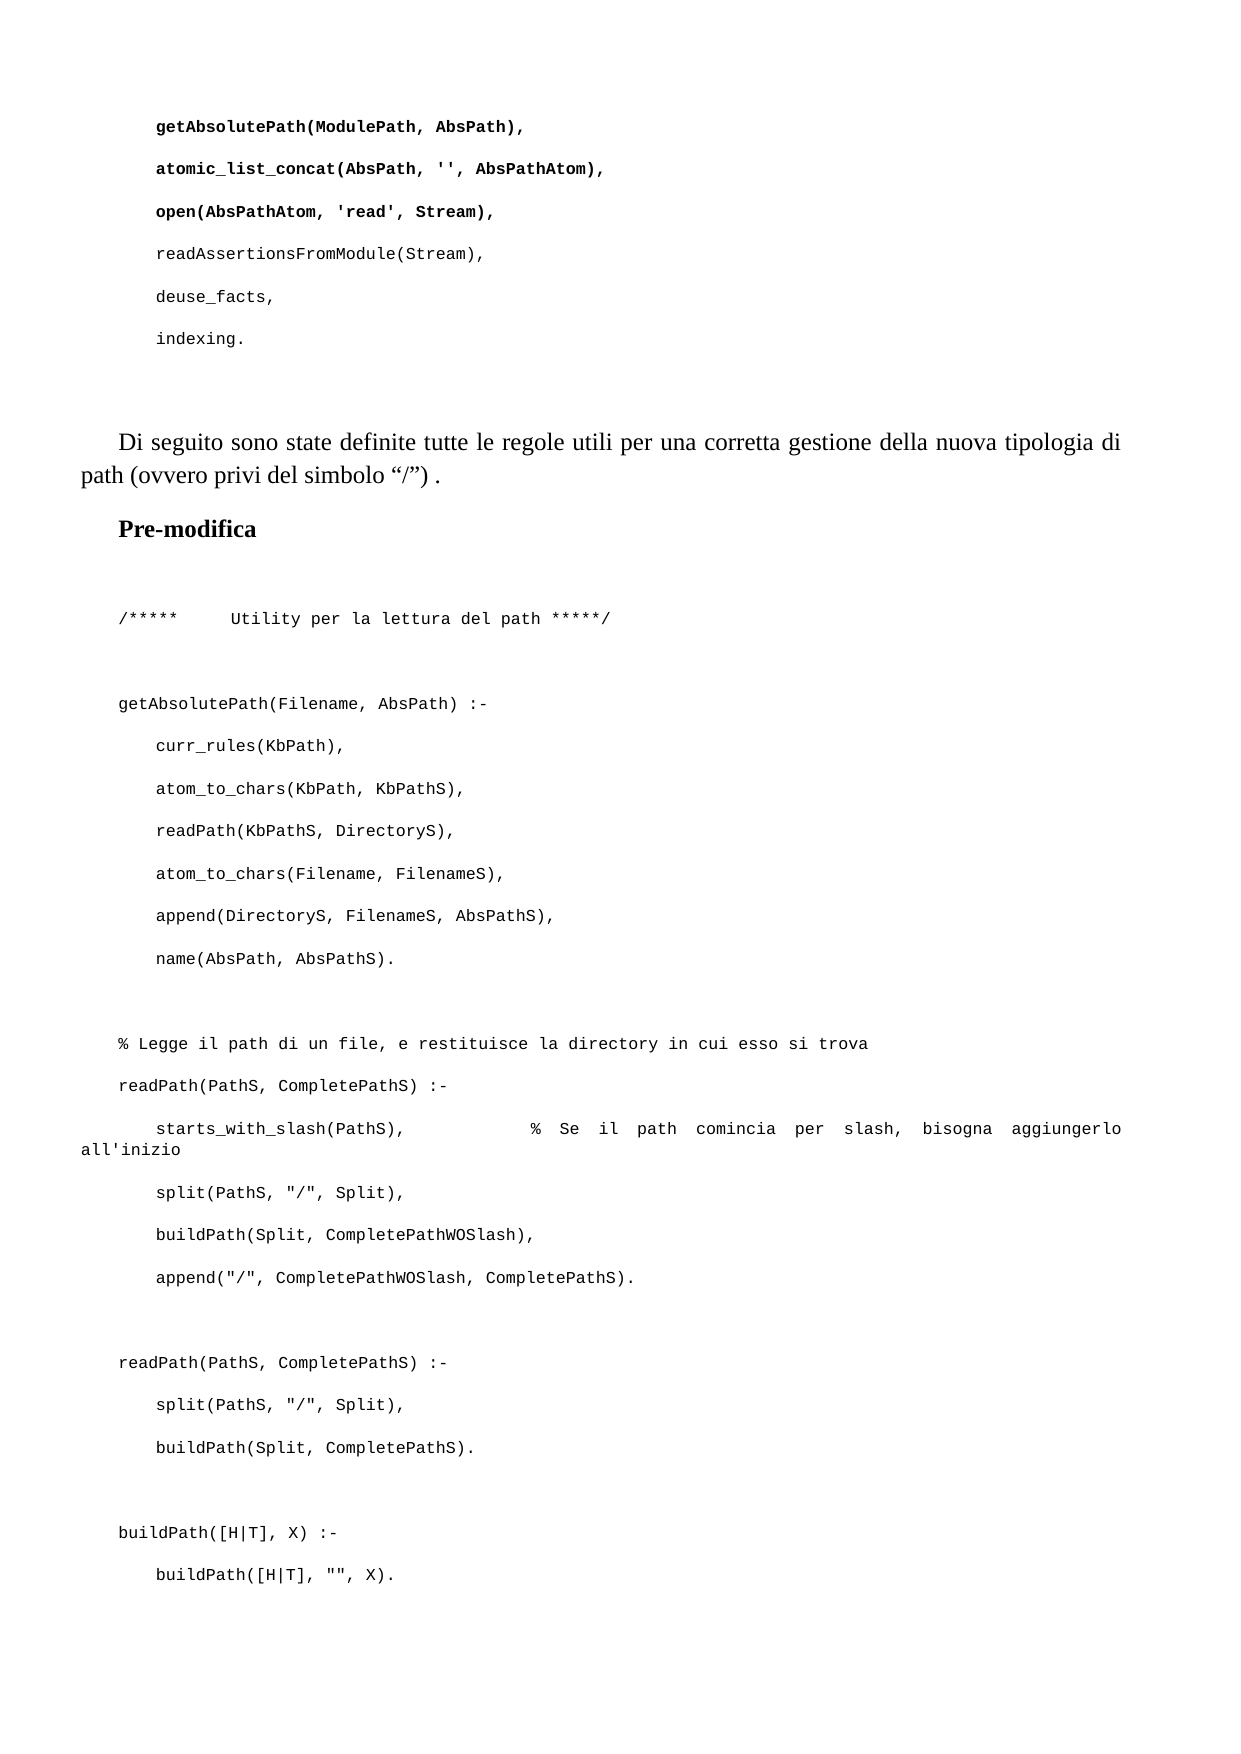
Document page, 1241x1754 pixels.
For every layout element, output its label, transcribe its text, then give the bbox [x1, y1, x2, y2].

text /***** Utility per la lettura del path *****/ [81, 610, 1122, 629]
text split(PathS, "/", Split), [81, 1184, 1122, 1203]
text indexing. [81, 331, 1122, 349]
text buildPath([H|T], "", X). [81, 1567, 1122, 1586]
text atomic_list_concat(AbsPath, '', AbsPathAtom), [81, 161, 1122, 179]
text open(AbsPathAtom, 'read', Stream), [81, 203, 1122, 222]
text getAbsolutePath(ModulePath, AbsPath), [81, 118, 1122, 137]
text append("/", CompletePathWOSlash, CompletePathS). [81, 1269, 1122, 1288]
text name(AbsPath, AbsPathS). [81, 950, 1122, 969]
text atom_to_chars(KbPath, KbPathS), [81, 780, 1122, 799]
text deuse_facts, [81, 288, 1122, 307]
text readPath(PathS, CompletePathS) :- [81, 1354, 1122, 1373]
text readAssertionsFromModule(Stream), [81, 246, 1122, 264]
text readPath(KbPathS, DirectoryS), [81, 823, 1122, 842]
text getAbsolutePath(Filename, AbsPath) :- [81, 695, 1122, 714]
text readPath(PathS, CompletePathS) :- [81, 1078, 1122, 1097]
text Di seguito sono state definite tutte le regole utili per una corretta gestione della nuova tipologia di path (ovvero privi del simbolo “/”) . [81, 427, 1122, 489]
text split(PathS, "/", Split), [81, 1397, 1122, 1416]
text atom_to_chars(Filename, FilenameS), [81, 865, 1122, 884]
text curr_rules(KbPath), [81, 738, 1122, 757]
text append(DirectoryS, FilenameS, AbsPathS), [81, 908, 1122, 927]
text buildPath(Split, CompletePathWOSlash), [81, 1227, 1122, 1246]
text buildPath(Split, CompletePathS). [81, 1439, 1122, 1458]
text Pre-modifica [81, 514, 1122, 543]
text % Legge il path di un file, e restituisce la directory in cui esso si trova [81, 1035, 1122, 1054]
text starts_with_slash(PathS), % Se il path comincia per slash, bisogna aggiungerlo all'inizio [81, 1120, 1122, 1161]
text buildPath([H|T], X) :- [81, 1524, 1122, 1543]
